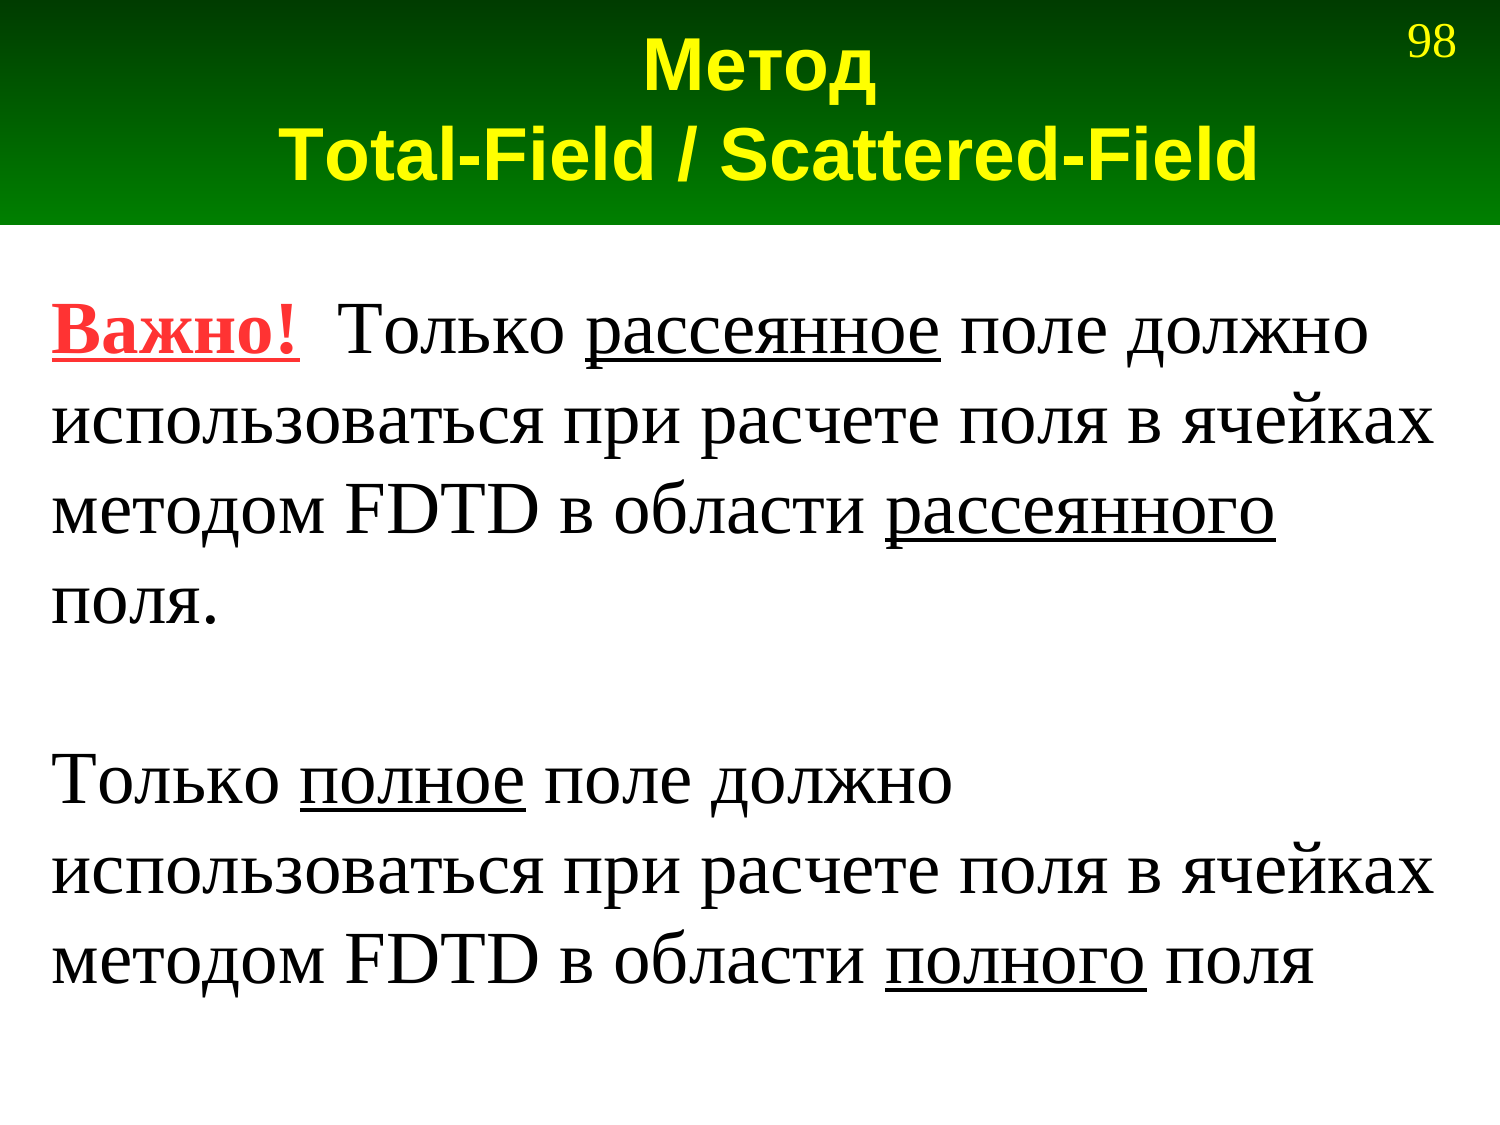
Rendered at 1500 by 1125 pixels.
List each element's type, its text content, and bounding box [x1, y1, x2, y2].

text_box Важно! Только рассеянное поле должно использоваться при расчете поля в ячейках методом FDTD в области рассеянного поля. Только полное поле должно использоваться при расчете поля в ячейках методом FDTD в области полного поля [37, 271, 1477, 1007]
title Метод Total-Field / Scattered-Field [100, 7, 1441, 204]
